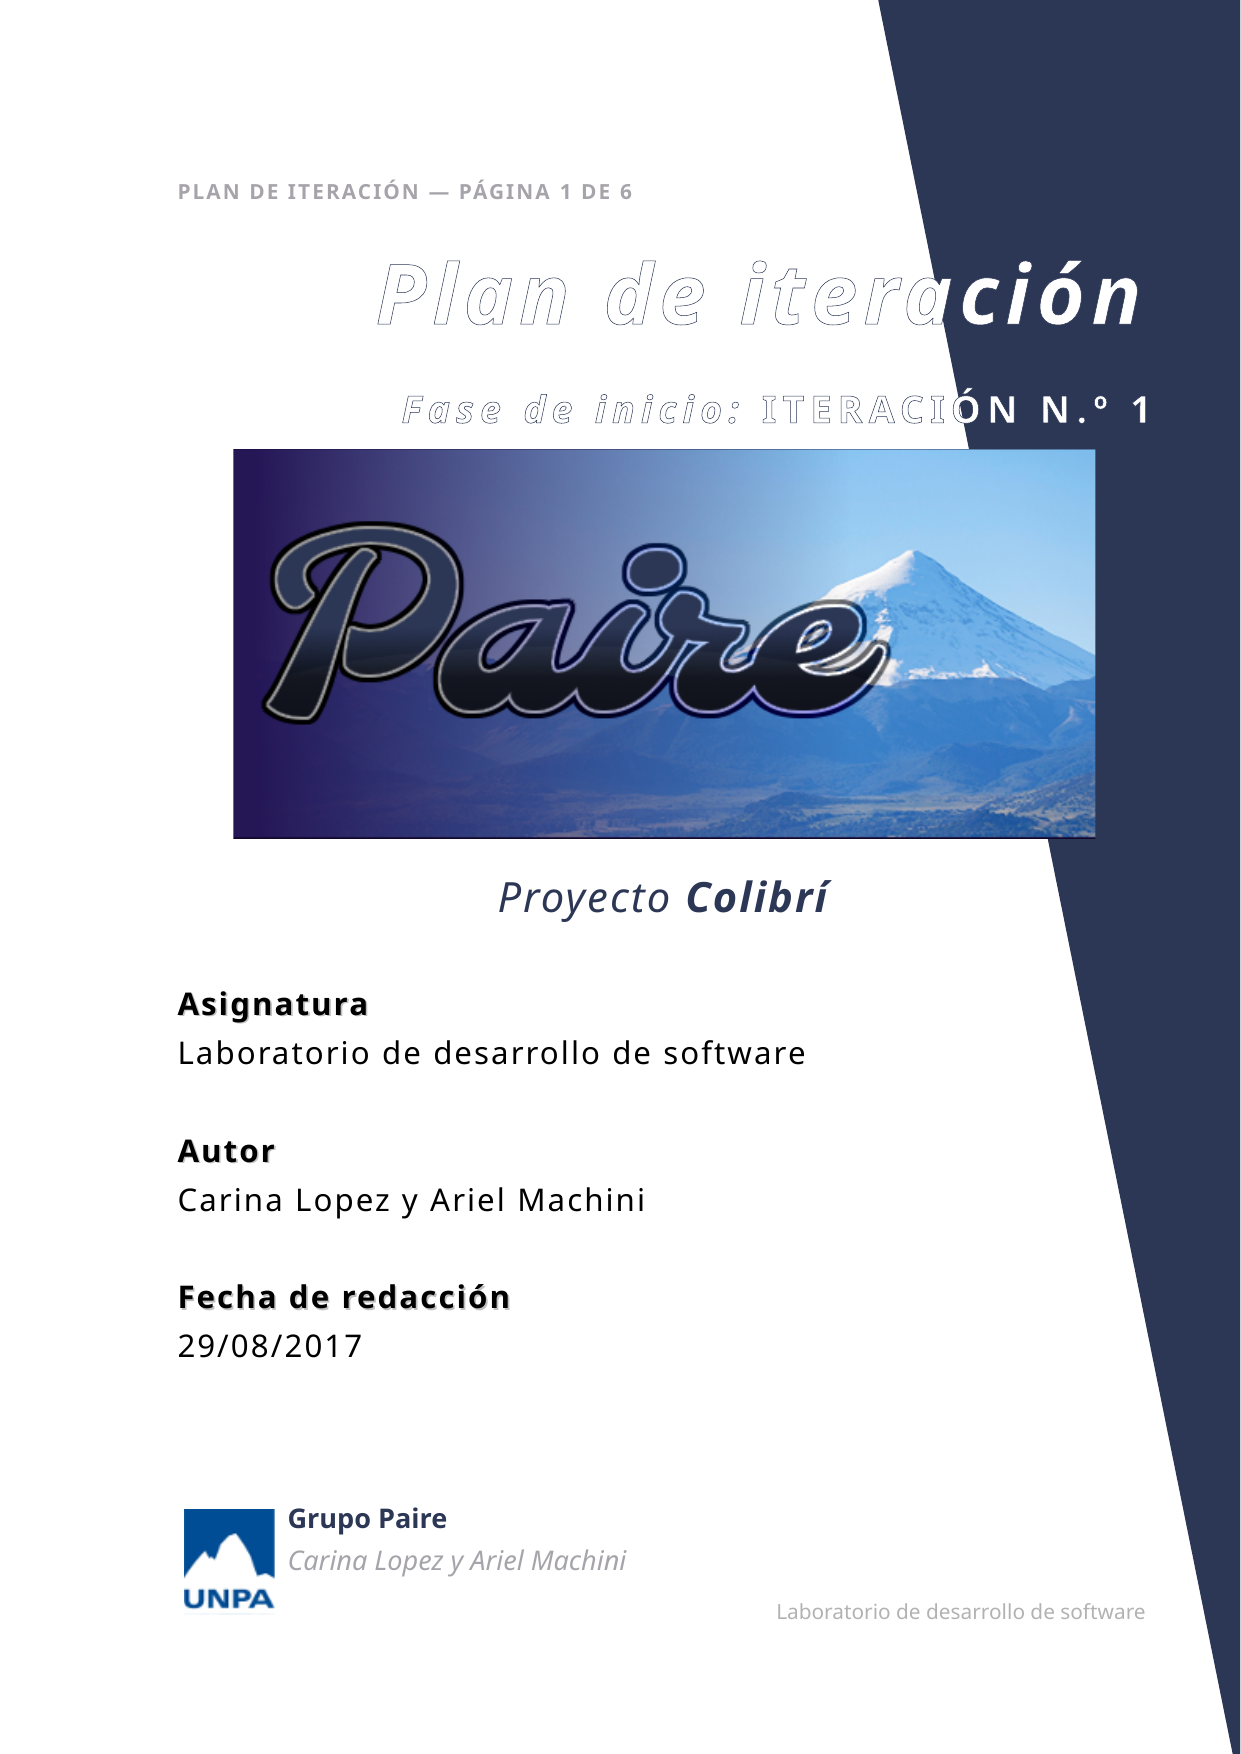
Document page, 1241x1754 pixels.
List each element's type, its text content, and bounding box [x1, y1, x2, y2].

text 29/08/2017 [177, 1324, 1152, 1367]
text Autor [177, 1129, 1114, 1171]
text Proyecto Colibrí [177, 868, 1064, 924]
picture [233, 449, 1096, 839]
picture [184, 1509, 275, 1615]
text Carina Lopez y Ariel Machini [177, 1178, 1124, 1220]
text Laboratorio de desarrollo de software [177, 1031, 1094, 1073]
text Asignatura [177, 982, 1084, 1024]
text Fase de inicio: ITERACIÓN N.º 1 [177, 383, 965, 434]
text Fecha de redacción [177, 1276, 1144, 1318]
text Plan de iteración [177, 235, 948, 349]
